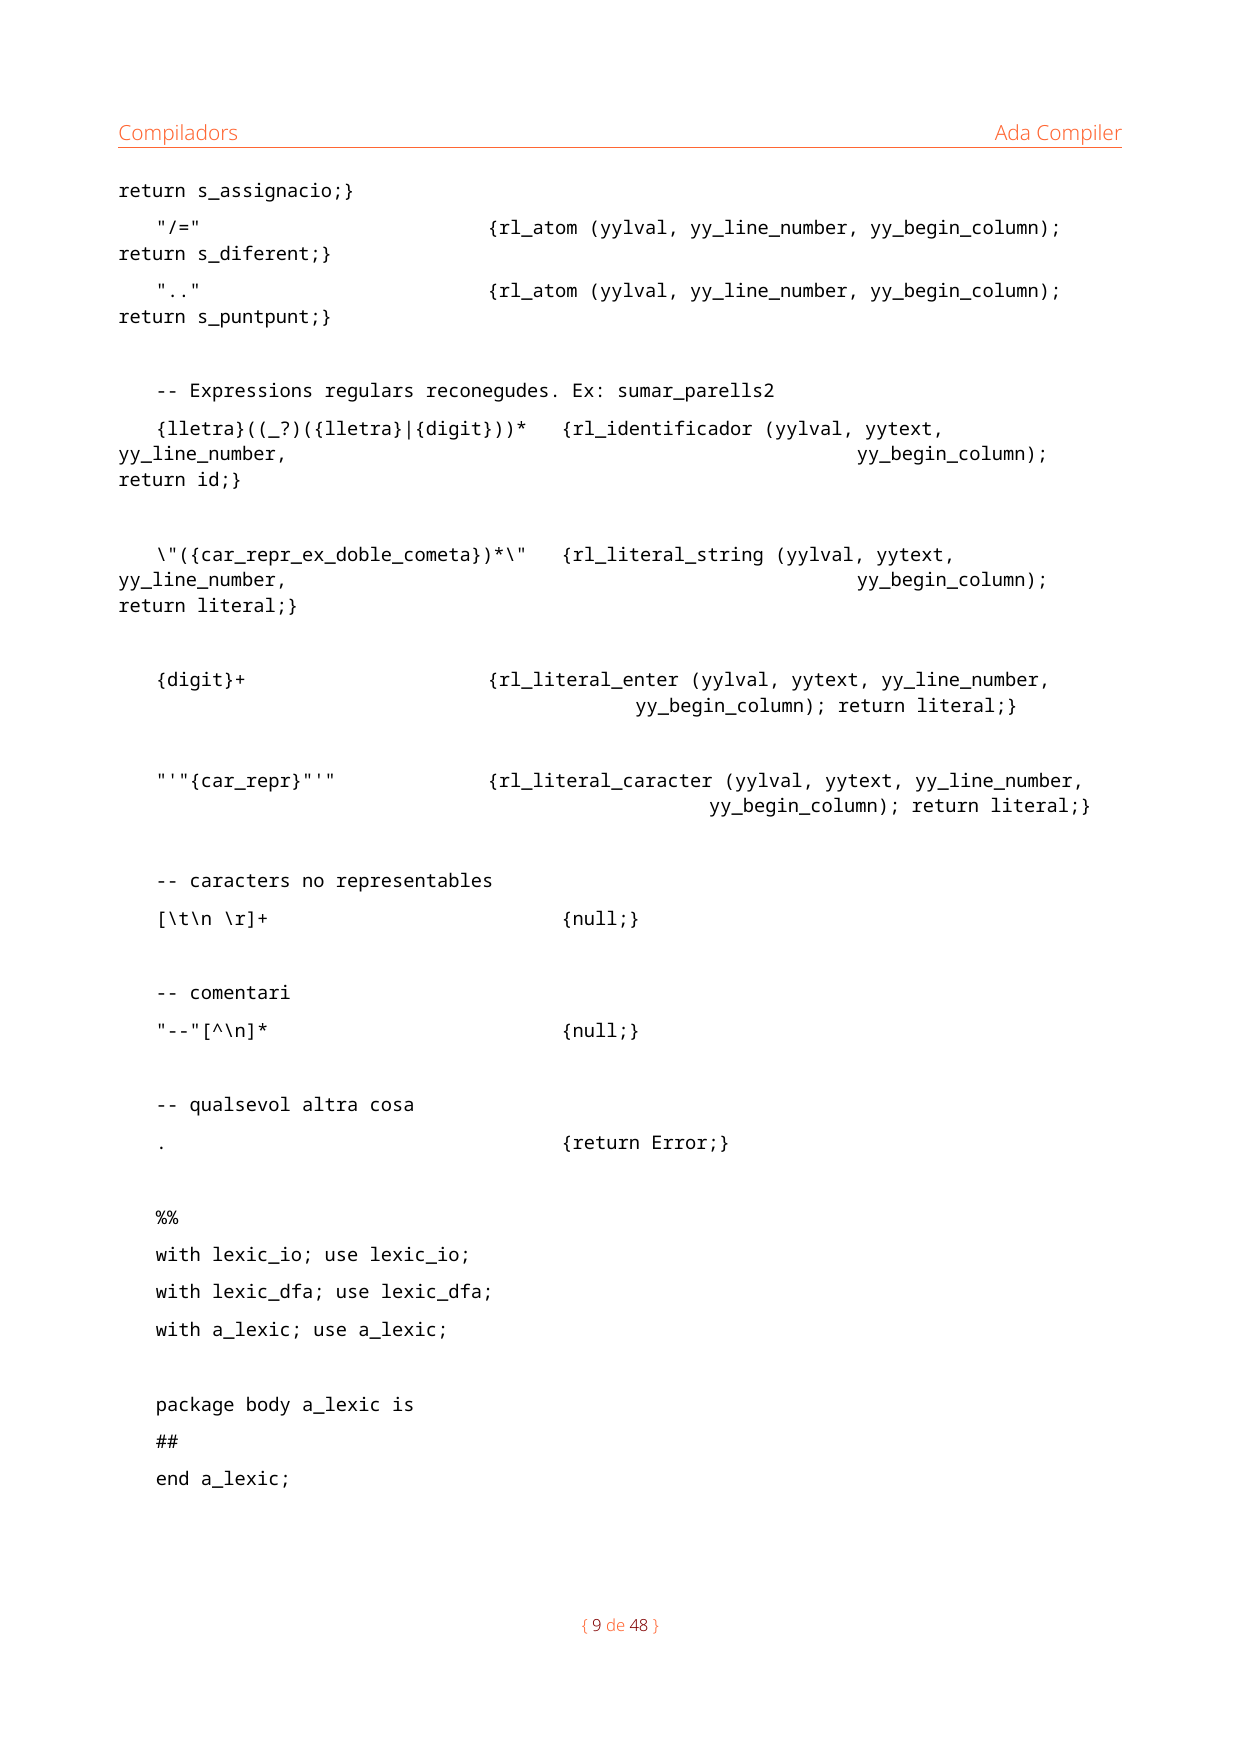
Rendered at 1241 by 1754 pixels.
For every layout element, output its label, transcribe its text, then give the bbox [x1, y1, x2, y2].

text -- Expressions regulars reconegudes. Ex: sumar_parells2 [118, 378, 1122, 403]
text \"({car_repr_ex_doble_cometa})*\" {rl_literal_string (yylval, yytext, yy_line_number, yy_begin_column); return literal;} [118, 541, 1122, 617]
text {lletra}((_?)({lletra}|{digit}))* {rl_identificador (yylval, yytext, yy_line_number, yy_begin_column); return id;} [118, 415, 1122, 492]
text with a_lexic; use a_lexic; [118, 1316, 1122, 1342]
text "/=" {rl_atom (yylval, yy_line_number, yy_begin_column); return s_diferent;} [118, 214, 1122, 266]
text package body a_lexic is [118, 1391, 1122, 1416]
text ".." {rl_atom (yylval, yy_line_number, yy_begin_column); return s_puntpunt;} [118, 277, 1122, 328]
text -- comentari [118, 979, 1122, 1005]
text with lexic_dfa; use lexic_dfa; [118, 1279, 1122, 1304]
text "--"[^\n]* {null;} [118, 1017, 1122, 1042]
text {digit}+ {rl_literal_enter (yylval, yytext, yy_line_number, yy_begin_column); return literal;} [118, 667, 1122, 718]
text -- qualsevol altra cosa [118, 1092, 1122, 1117]
text [\t\n \r]+ {null;} [118, 905, 1122, 930]
text with lexic_io; use lexic_io; [118, 1241, 1122, 1267]
text . {return Error;} [118, 1129, 1122, 1155]
text -- caracters no representables [118, 867, 1122, 893]
text end a_lexic; [118, 1466, 1122, 1491]
text "'"{car_repr}"'" {rl_literal_caracter (yylval, yytext, yy_line_number, yy_begin_column); return literal;} [118, 767, 1122, 818]
text %% [118, 1204, 1122, 1229]
text return s_assignacio;} [118, 177, 1122, 203]
text ## [118, 1428, 1122, 1454]
